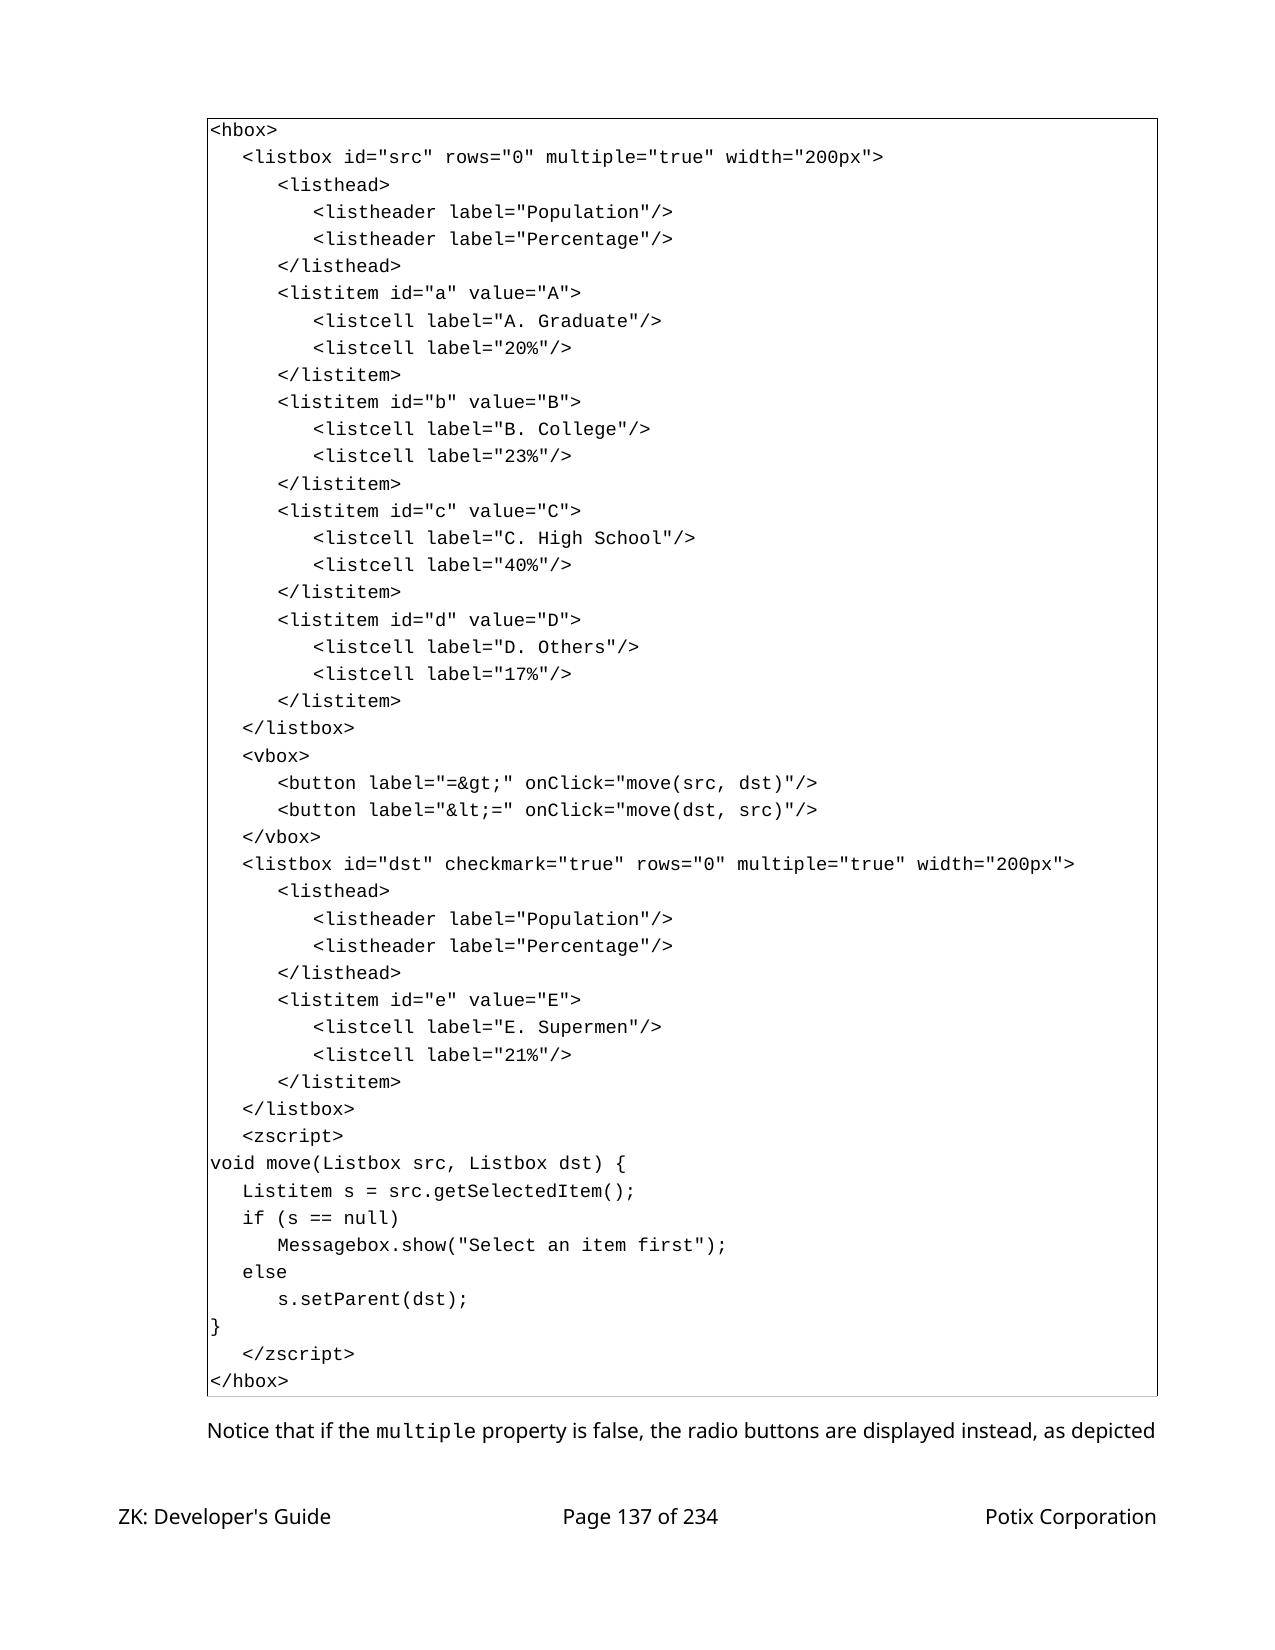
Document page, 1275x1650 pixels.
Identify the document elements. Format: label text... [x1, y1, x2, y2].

text <listcell label="E. Supermen"/> [208, 1015, 1157, 1039]
text <listcell label="A. Graduate"/> [208, 308, 1157, 333]
text <listheader label="Percentage"/> [208, 227, 1157, 251]
text <listitem id="d" value="D"> [208, 607, 1157, 632]
text <listcell label="D. Others"/> [208, 635, 1157, 659]
text <listheader label="Population"/> [208, 907, 1157, 931]
text </listitem> [208, 689, 1157, 713]
text <listitem id="a" value="A"> [208, 281, 1157, 306]
text </listitem> [208, 472, 1157, 496]
text </listbox> [208, 1097, 1157, 1121]
text <listitem id="c" value="C"> [208, 499, 1157, 523]
text <listhead> [208, 172, 1157, 197]
text <listheader label="Percentage"/> [208, 934, 1157, 958]
text <listcell label="C. High School"/> [208, 526, 1157, 550]
text </listitem> [208, 1070, 1157, 1094]
text <listcell label="23%"/> [208, 444, 1157, 469]
text if (s == null) [208, 1206, 1157, 1230]
text </listhead> [208, 961, 1157, 985]
text <listcell label="40%"/> [208, 553, 1157, 577]
text <hbox> [208, 119, 1157, 142]
text <button label="=&gt;" onClick="move(src, dst)"/> [208, 771, 1157, 795]
text </listitem> [208, 363, 1157, 387]
text Messagebox.show("Select an item first"); [208, 1233, 1157, 1257]
text </vbox> [208, 825, 1157, 849]
text </zscript> [208, 1342, 1157, 1366]
text </listitem> [208, 580, 1157, 604]
text </listbox> [208, 716, 1157, 741]
text <button label="&lt;=" onClick="move(dst, src)"/> [208, 798, 1157, 822]
text Listitem s = src.getSelectedItem(); [208, 1178, 1157, 1203]
text <listitem id="e" value="E"> [208, 988, 1157, 1012]
text Notice that if the multiple property is false, the radio buttons are displayed instead, as depicted [207, 1417, 1157, 1445]
text void move(Listbox src, Listbox dst) { [208, 1151, 1157, 1176]
text <listbox id="dst" checkmark="true" rows="0" multiple="true" width="200px"> [208, 852, 1157, 876]
text <listcell label="20%"/> [208, 336, 1157, 360]
text s.setParent(dst); [208, 1287, 1157, 1311]
text <listheader label="Population"/> [208, 200, 1157, 224]
text <listbox id="src" rows="0" multiple="true" width="200px"> [208, 145, 1157, 169]
text <listcell label="17%"/> [208, 662, 1157, 686]
text </hbox> [208, 1369, 1157, 1396]
text <zscript> [208, 1124, 1157, 1148]
text else [208, 1260, 1157, 1284]
text <listcell label="21%"/> [208, 1042, 1157, 1067]
text <listcell label="B. College"/> [208, 417, 1157, 441]
text <listhead> [208, 879, 1157, 904]
text } [208, 1314, 1157, 1339]
text <vbox> [208, 743, 1157, 768]
text <listitem id="b" value="B"> [208, 390, 1157, 414]
text </listhead> [208, 254, 1157, 278]
